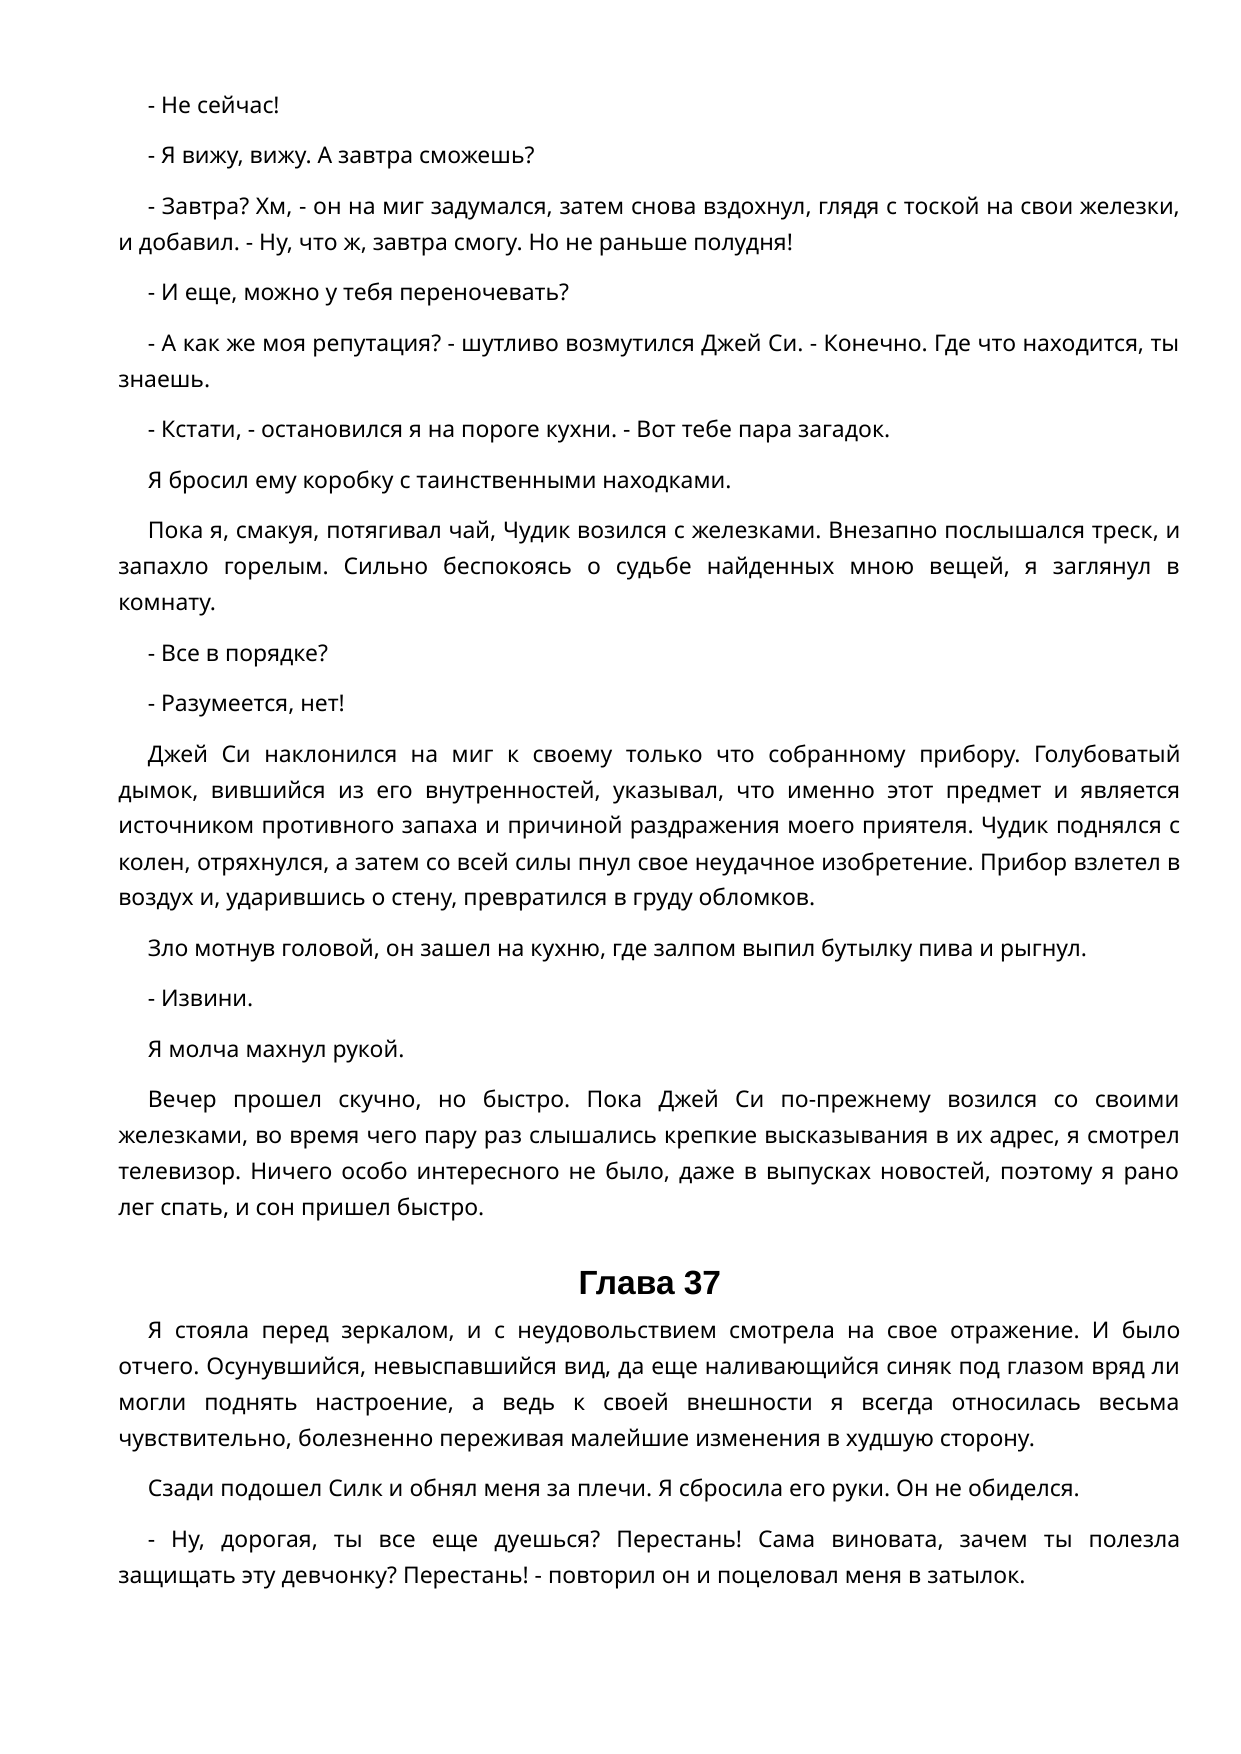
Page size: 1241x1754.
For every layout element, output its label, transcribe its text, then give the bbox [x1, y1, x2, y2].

text - Разумеется, нет! [118, 687, 1181, 718]
subtitle Глава 37 [118, 1263, 1181, 1301]
text - А как же моя репутация? - шутливо возмутился Джей Си. - Конечно. Где что находится, ты знаешь. [118, 327, 1181, 394]
text Зло мотнув головой, он зашел на кухню, где залпом выпил бутылку пива и рыгнул. [118, 932, 1181, 963]
text - Завтра? Хм, - он на миг задумался, затем снова вздохнул, глядя с тоской на свои железки, и добавил. - Ну, что ж, завтра смогу. Но не раньше полудня! [118, 190, 1181, 257]
text Я бросил ему коробку с таинственными находками. [118, 464, 1181, 495]
text - Не сейчас! [118, 89, 1181, 120]
text Я молча махнул рукой. [118, 1033, 1181, 1064]
text Пока я, смакуя, потягивал чай, Чудик возился с железками. Внезапно послышался треск, и запахло горелым. Сильно беспокоясь о судьбе найденных мною вещей, я заглянул в комнату. [118, 514, 1181, 617]
text Я стояла перед зеркалом, и с неудовольствием смотрела на свое отражение. И было отчего. Осунувшийся, невыспавшийся вид, да еще наливающийся синяк под глазом вряд ли могли поднять настроение, а ведь к своей внешности я всегда относилась весьма чувствительно, болезненно переживая малейшие изменения в худшую сторону. [118, 1314, 1181, 1453]
text - Все в порядке? [118, 637, 1181, 668]
text - Кстати, - остановился я на пороге кухни. - Вот тебе пара загадок. [118, 413, 1181, 444]
text - Извини. [118, 982, 1181, 1014]
text - И еще, можно у тебя переночевать? [118, 276, 1181, 307]
text - Ну, дорогая, ты все еще дуешься? Перестань! Сама виновата, зачем ты полезла защищать эту девчонку? Перестань! - повторил он и поцеловал меня в затылок. [118, 1523, 1181, 1590]
text Вечер прошел скучно, но быстро. Пока Джей Си по-прежнему возился со своими железками, во время чего пару раз слышались крепкие высказывания в их адрес, я смотрел телевизор. Ничего особо интересного не было, даже в выпусках новостей, поэтому я рано лег спать, и сон пришел быстро. [118, 1083, 1181, 1222]
text Сзади подошел Силк и обнял меня за плечи. Я сбросила его руки. Он не обиделся. [118, 1472, 1181, 1503]
text Джей Си наклонился на миг к своему только что собранному прибору. Голубоватый дымок, вившийся из его внутренностей, указывал, что именно этот предмет и является источником противного запаха и причиной раздражения моего приятеля. Чудик поднялся с колен, отряхнулся, а затем со всей силы пнул свое неудачное изобретение. Прибор взлетел в воздух и, ударившись о стену, превратился в груду обломков. [118, 738, 1181, 913]
text - Я вижу, вижу. А завтра сможешь? [118, 139, 1181, 170]
